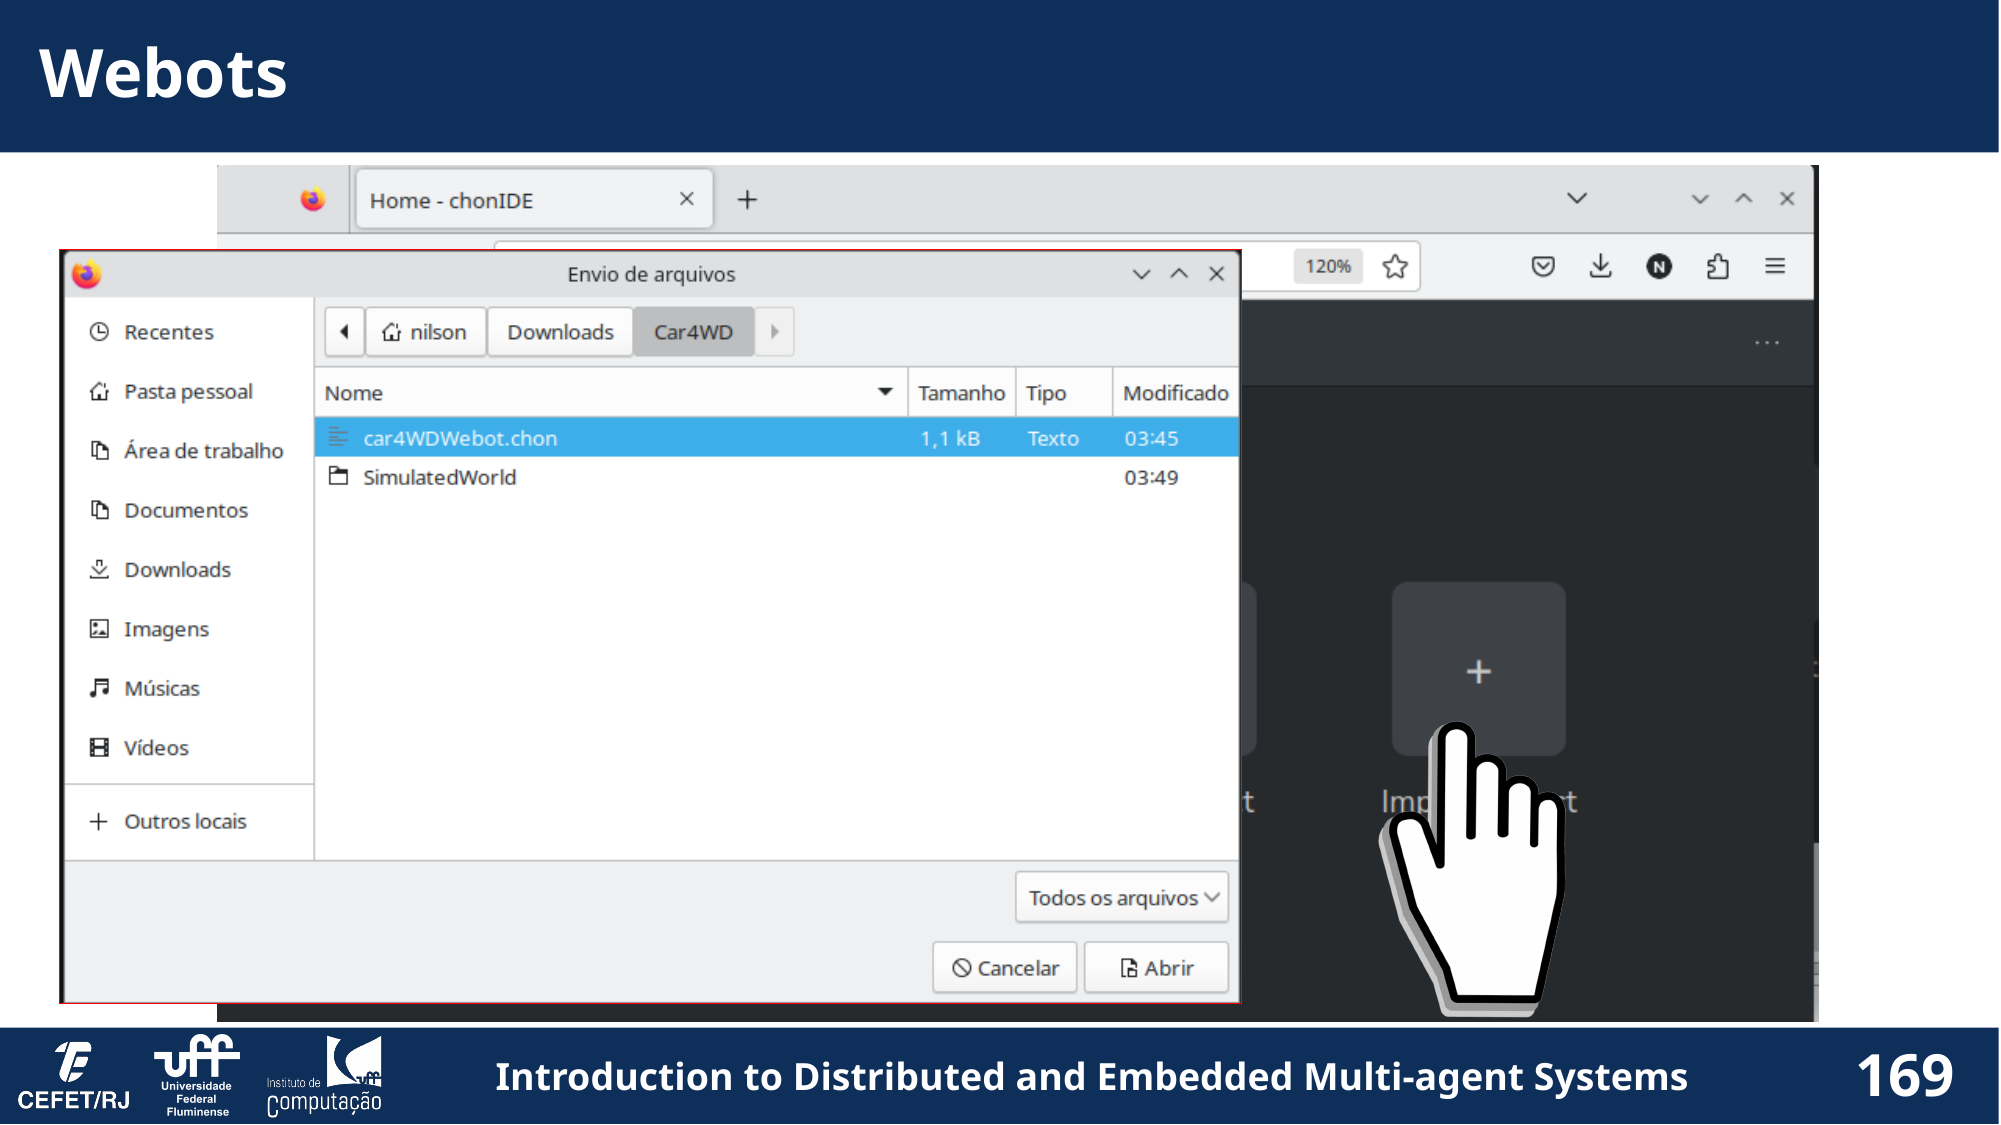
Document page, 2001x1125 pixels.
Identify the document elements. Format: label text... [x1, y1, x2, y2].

picture [153, 1033, 241, 1121]
picture [59, 165, 1819, 1022]
picture [18, 1021, 129, 1125]
text_box Webots [25, 23, 1998, 116]
picture [265, 1033, 383, 1118]
